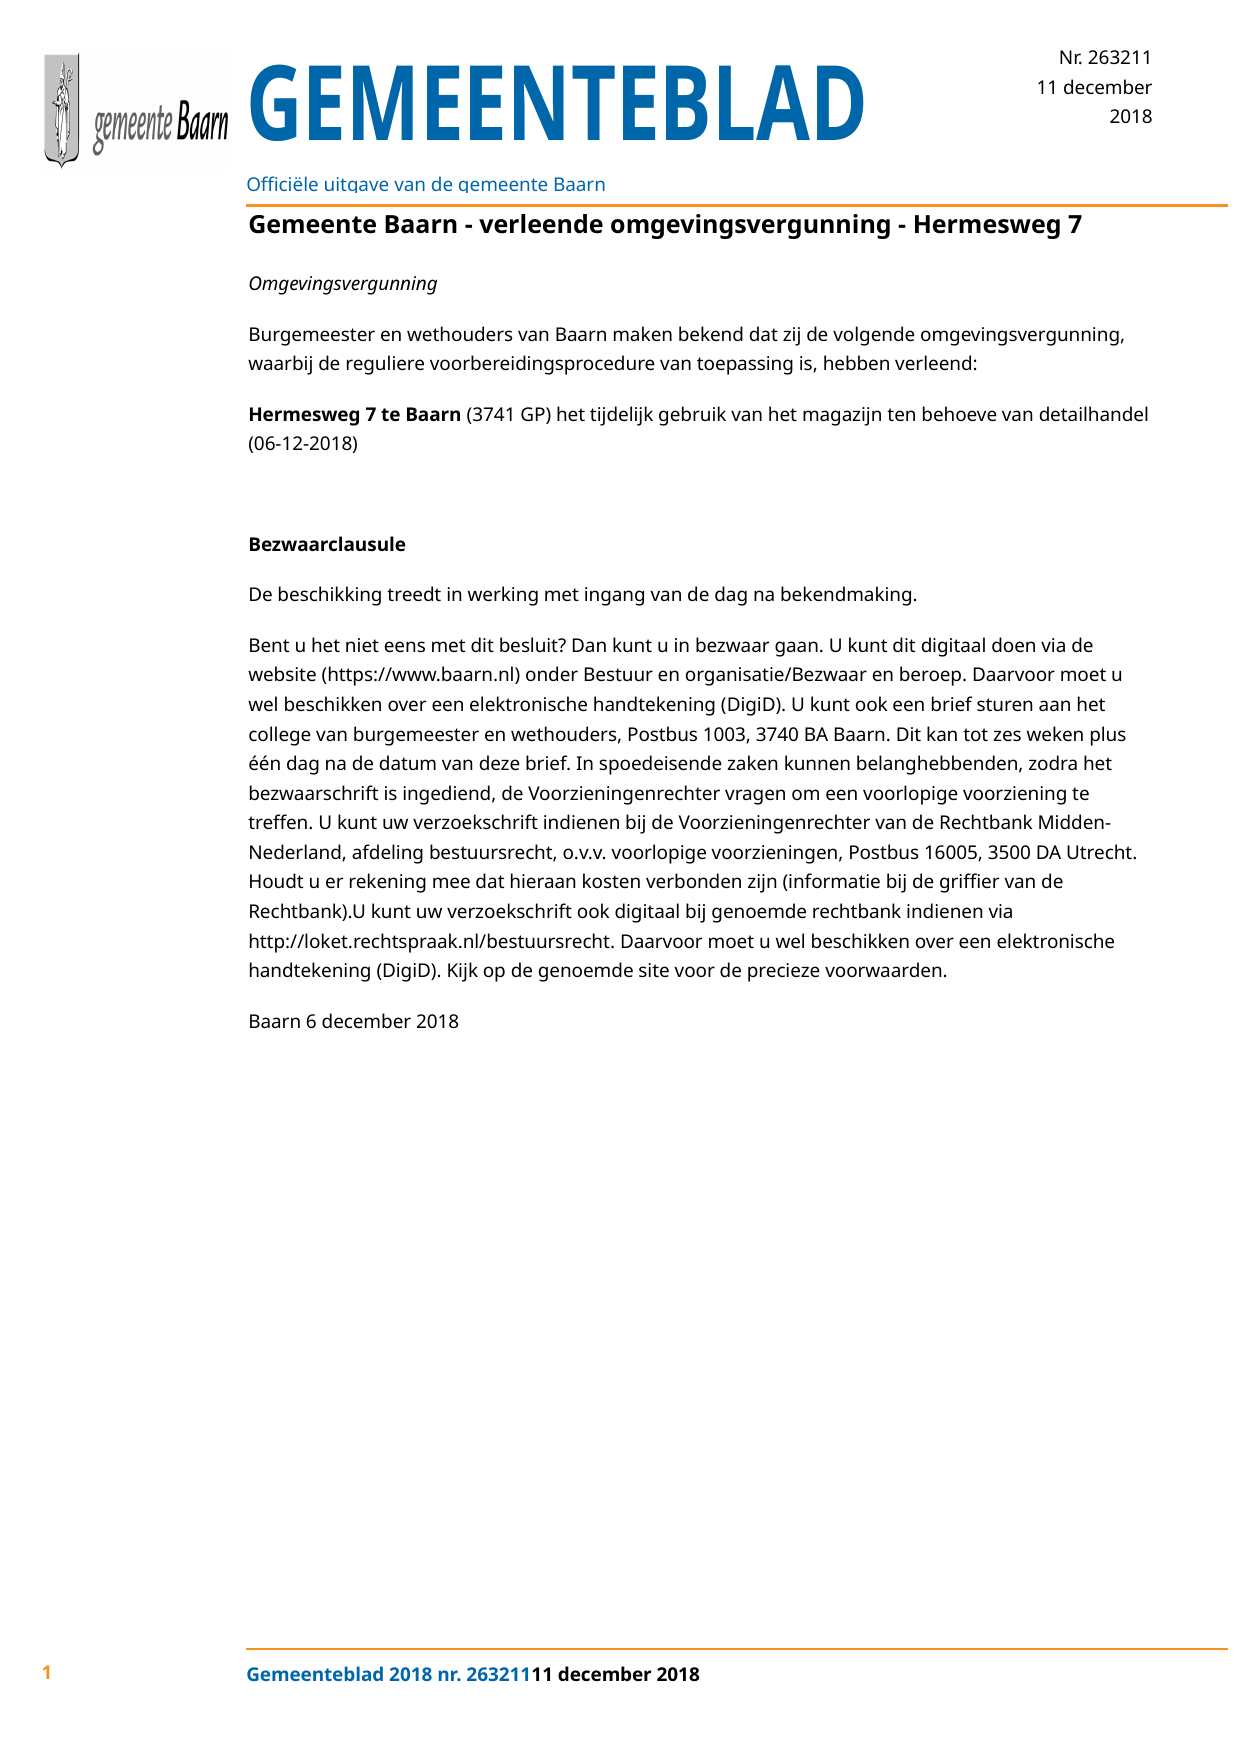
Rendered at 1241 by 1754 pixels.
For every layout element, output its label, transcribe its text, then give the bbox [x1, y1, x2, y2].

text Bent u het niet eens met dit besluit? Dan kunt u in bezwaar gaan. U kunt dit digitaal doen via de website (https://www.baarn.nl) onder Bestuur en organisatie/Bezwaar en beroep. Daarvoor moet u wel beschikken over een elektronische handtekening (DigiD). U kunt ook een brief sturen aan het college van burgemeester en wethouders, Postbus 1003, 3740 BA Baarn. Dit kan tot zes weken plus één dag na de datum van deze brief. In spoedeisende zaken kunnen belanghebbenden, zodra het bezwaarschrift is ingediend, de Voorzieningenrechter vragen om een voorlopige voorziening te treffen. U kunt uw verzoekschrift indienen bij de Voorzieningenrechter van de Rechtbank Midden-Nederland, afdeling bestuursrecht, o.v.v. voorlopige voorzieningen, Postbus 16005, 3500 DA Utrecht. Houdt u er rekening mee dat hieraan kosten verbonden zijn (informatie bij de griffier van de Rechtbank).U kunt uw verzoekschrift ook digitaal bij genoemde rechtbank indienen via http://loket.rechtspraak.nl/bestuursrecht. Daarvoor moet u wel beschikken over een elektronische handtekening (DigiD). Kijk op de genoemde site voor de precieze voorwaarden. [248, 632, 1152, 983]
text Bezwaarclausule [248, 531, 1152, 557]
text Gemeente Baarn - verleende omgevingsvergunning - Hermesweg 7 [248, 207, 1152, 241]
text De beschikking treedt in werking met ingang van de dag na bekendmaking. [248, 582, 1152, 607]
text Hermesweg 7 te Baarn (3741 GP) het tijdelijk gebruik van het magazijn ten behoeve van detailhandel (06-12-2018) [248, 401, 1152, 456]
picture [41, 47, 231, 172]
text Omgevingsvergunning [248, 270, 1152, 296]
text Baarn 6 december 2018 [248, 1008, 1152, 1033]
text Burgemeester en wethouders van Baarn maken bekend dat zij de volgende omgevingsvergunning, waarbij de reguliere voorbereidingsprocedure van toepassing is, hebben verleend: [248, 321, 1152, 376]
